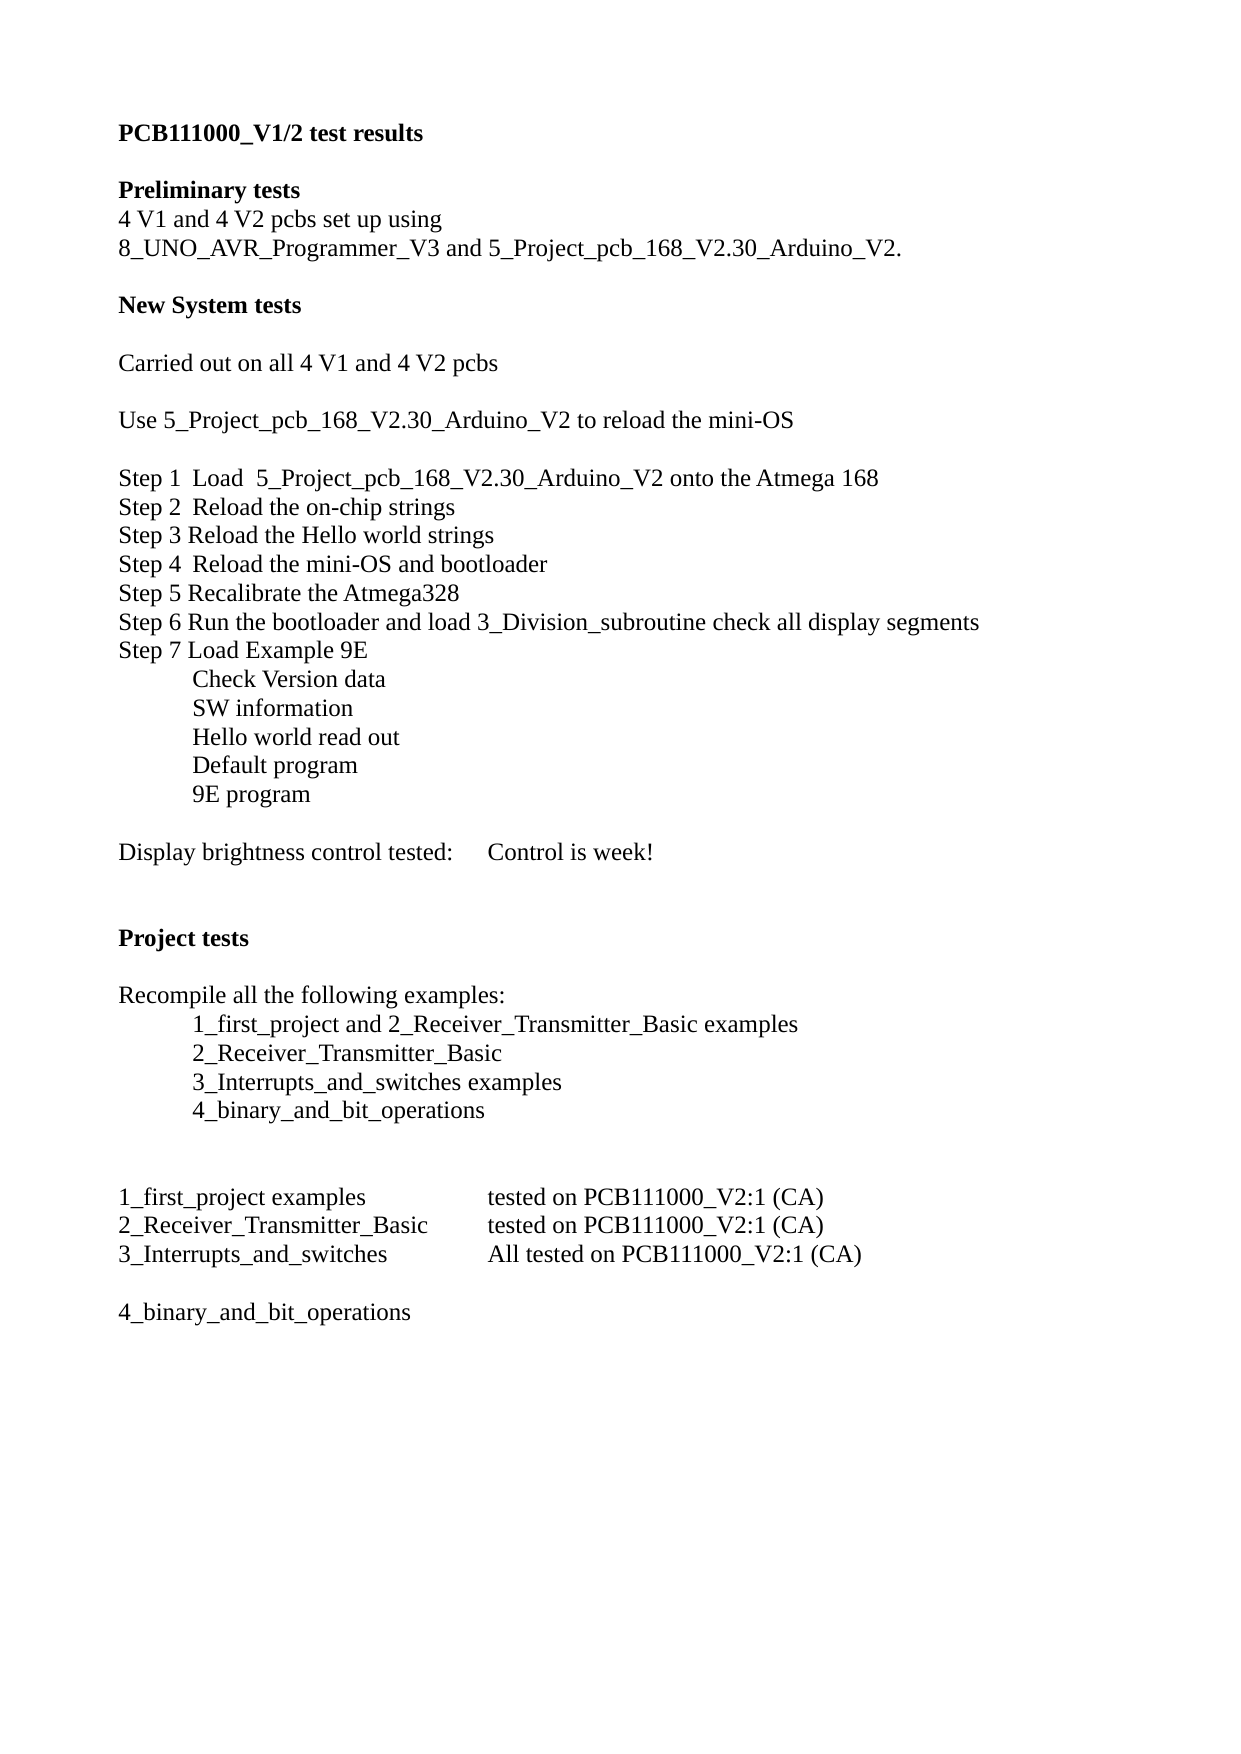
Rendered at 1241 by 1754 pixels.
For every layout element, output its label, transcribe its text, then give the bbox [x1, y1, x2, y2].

text 2_Receiver_Transmitter_Basic tested on PCB111000_V2:1 (CA) [118, 1211, 1122, 1239]
text Preliminary tests [118, 176, 1122, 204]
text Use 5_Project_pcb_168_V2.30_Arduino_V2 to reload the mini-OS [118, 406, 1122, 434]
text 4_binary_and_bit_operations [118, 1096, 1122, 1124]
text Project tests [118, 923, 1122, 952]
text Default program [118, 751, 1122, 779]
text 1_first_project and 2_Receiver_Transmitter_Basic examples [118, 1009, 1122, 1038]
text Carried out on all 4 V1 and 4 V2 pcbs [118, 348, 1122, 377]
text Step 2 Reload the on-chip strings [118, 492, 1122, 521]
text PCB111000_V1/2 test results [118, 118, 1122, 147]
text Step 7 Load Example 9E [118, 636, 1122, 664]
text 3_Interrupts_and_switches All tested on PCB111000_V2:1 (CA) [118, 1239, 1122, 1268]
text 4_binary_and_bit_operations [118, 1297, 1122, 1326]
text 4 V1 and 4 V2 pcbs set up using [118, 204, 1122, 233]
text Step 3 Reload the Hello world strings [118, 521, 1122, 549]
text Step 6 Run the bootloader and load 3_Division_subroutine check all display segments [118, 607, 1122, 636]
text Hello world read out [118, 722, 1122, 751]
text 2_Receiver_Transmitter_Basic [118, 1038, 1122, 1067]
text Step 5 Recalibrate the Atmega328 [118, 578, 1122, 607]
text Recompile all the following examples: [118, 981, 1122, 1009]
text Display brightness control tested: Control is week! [118, 837, 1122, 866]
text 8_UNO_AVR_Programmer_V3 and 5_Project_pcb_168_V2.30_Arduino_V2. [118, 233, 1122, 262]
text 9E program [118, 779, 1122, 808]
text Check Version data [118, 664, 1122, 693]
text Step 1 Load 5_Project_pcb_168_V2.30_Arduino_V2 onto the Atmega 168 [118, 463, 1122, 492]
text 3_Interrupts_and_switches examples [118, 1067, 1122, 1096]
text SW information [118, 693, 1122, 722]
text 1_first_project examples tested on PCB111000_V2:1 (CA) [118, 1182, 1122, 1211]
text New System tests [118, 291, 1122, 319]
text Step 4 Reload the mini-OS and bootloader [118, 549, 1122, 578]
